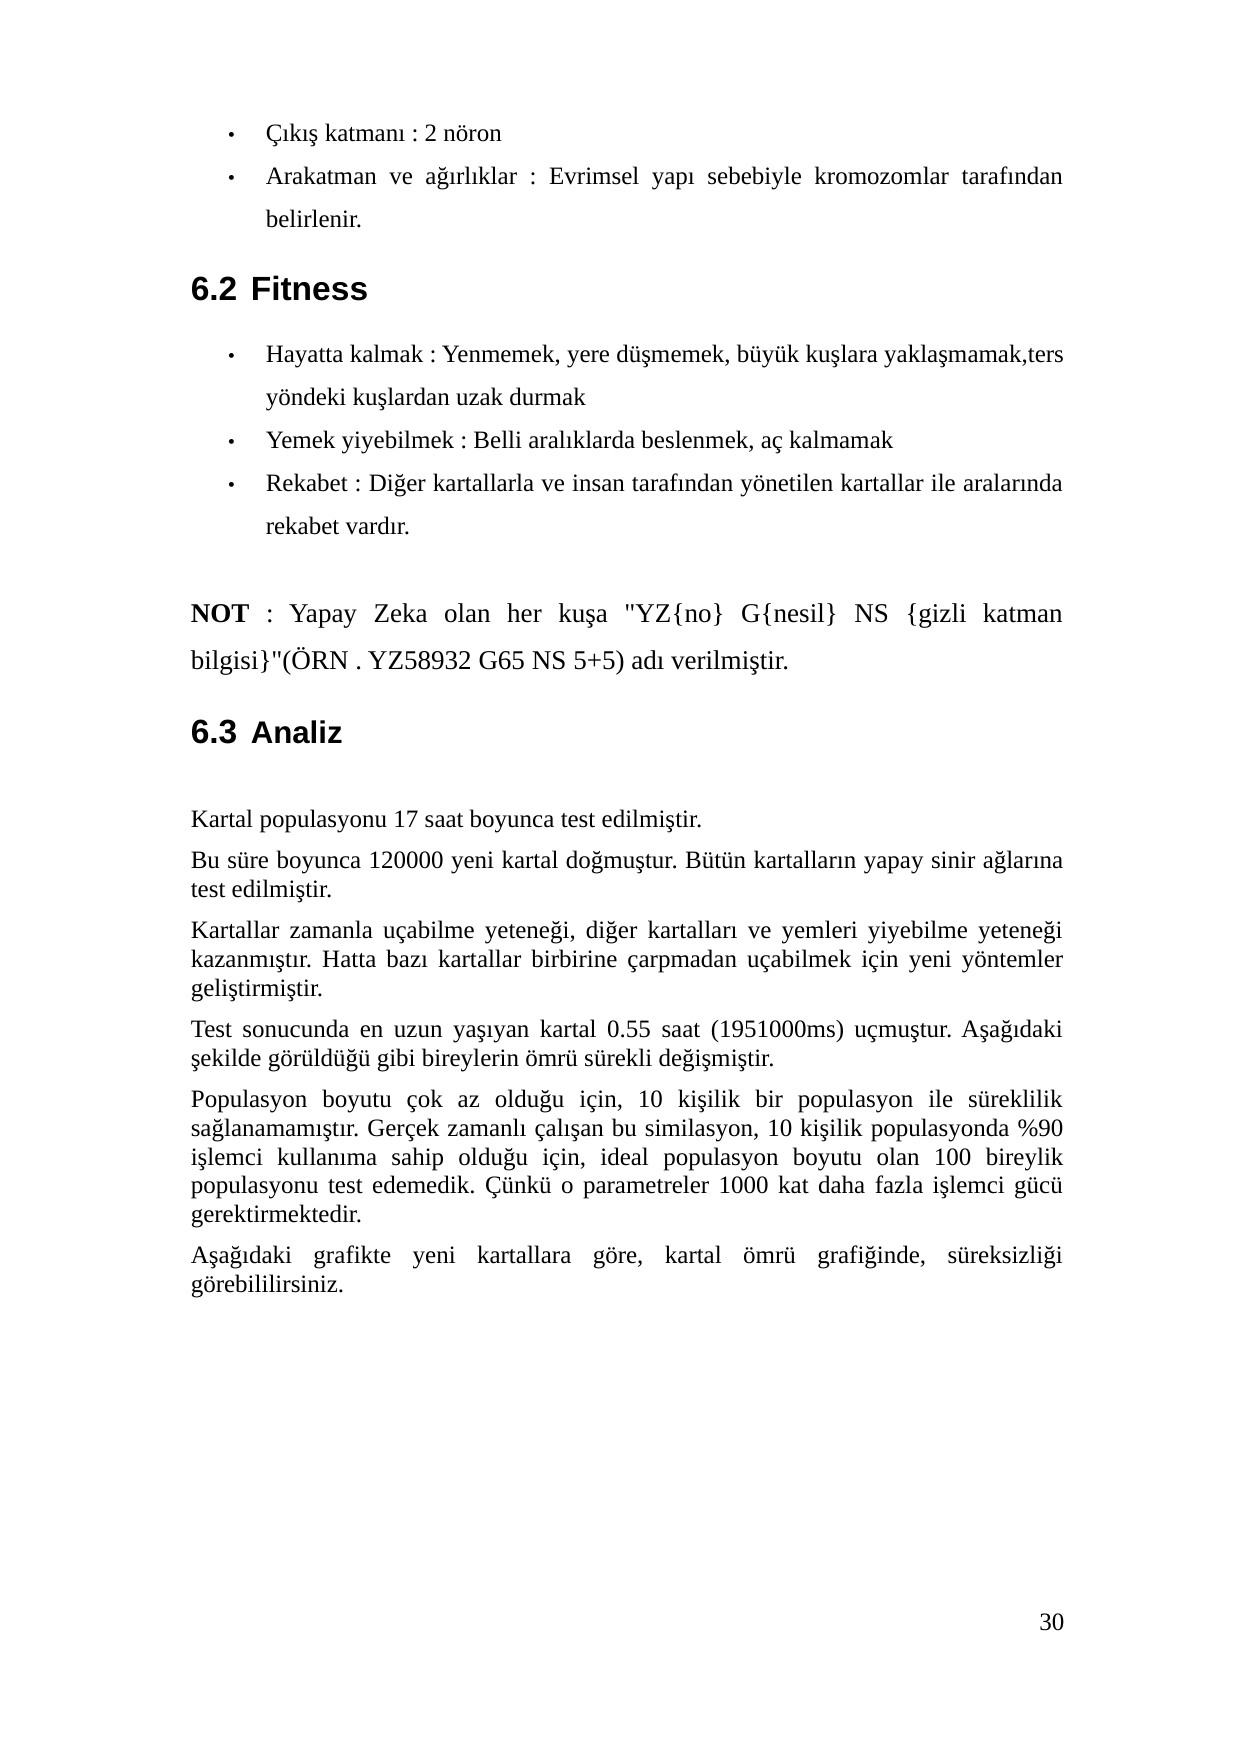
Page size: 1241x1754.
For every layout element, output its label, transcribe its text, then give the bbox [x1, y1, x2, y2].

text Kartal populasyonu 17 saat boyunca test edilmiştir. [191, 804, 1064, 833]
text Populasyon boyutu çok az olduğu için, 10 kişilik bir populasyon ile süreklilik sağlanamamıştır. Gerçek zamanlı çalışan bu similasyon, 10 kişilik populasyonda %90 işlemci kullanıma sahip olduğu için, ideal populasyon boyutu olan 100 bireylik populasyonu test edemedik. Çünkü o parametreler 1000 kat daha fazla işlemci gücü gerektirmektedir. [191, 1084, 1064, 1228]
text NOT : Yapay Zeka olan her kuşa "YZ{no} G{nesil} NS {gizli katman bilgisi}"(ÖRN . YZ58932 G65 NS 5+5) adı verilmiştir. [191, 597, 1064, 675]
subtitle Fitness [191, 268, 1064, 307]
text Aşağıdaki grafikte yeni kartallara göre, kartal ömrü grafiğinde, süreksizliği görebililirsiniz. [191, 1240, 1064, 1298]
list Yemek yiyebilmek : Belli aralıklarda beslenmek, aç kalmamak [228, 425, 1064, 454]
subtitle Analiz [191, 712, 1064, 750]
list Rekabet : Diğer kartallarla ve insan tarafından yönetilen kartallar ile aralarında rekabet vardır. [228, 468, 1064, 540]
list Çıkış katmanı : 2 nöron [228, 118, 1064, 147]
list Hayatta kalmak : Yenmemek, yere düşmemek, büyük kuşlara yaklaşmamak,ters yöndeki kuşlardan uzak durmak [228, 339, 1064, 411]
text Kartallar zamanla uçabilme yeteneği, diğer kartalları ve yemleri yiyebilme yeteneği kazanmıştır. Hatta bazı kartallar birbirine çarpmadan uçabilmek için yeni yöntemler geliştirmiştir. [191, 915, 1064, 1002]
list Arakatman ve ağırlıklar : Evrimsel yapı sebebiyle kromozomlar tarafından belirlenir. [228, 161, 1064, 233]
text Bu süre boyunca 120000 yeni kartal doğmuştur. Bütün kartalların yapay sinir ağlarına test edilmiştir. [191, 845, 1064, 903]
text Test sonucunda en uzun yaşıyan kartal 0.55 saat (1951000ms) uçmuştur. Aşağıdaki şekilde görüldüğü gibi bireylerin ömrü sürekli değişmiştir. [191, 1014, 1064, 1072]
